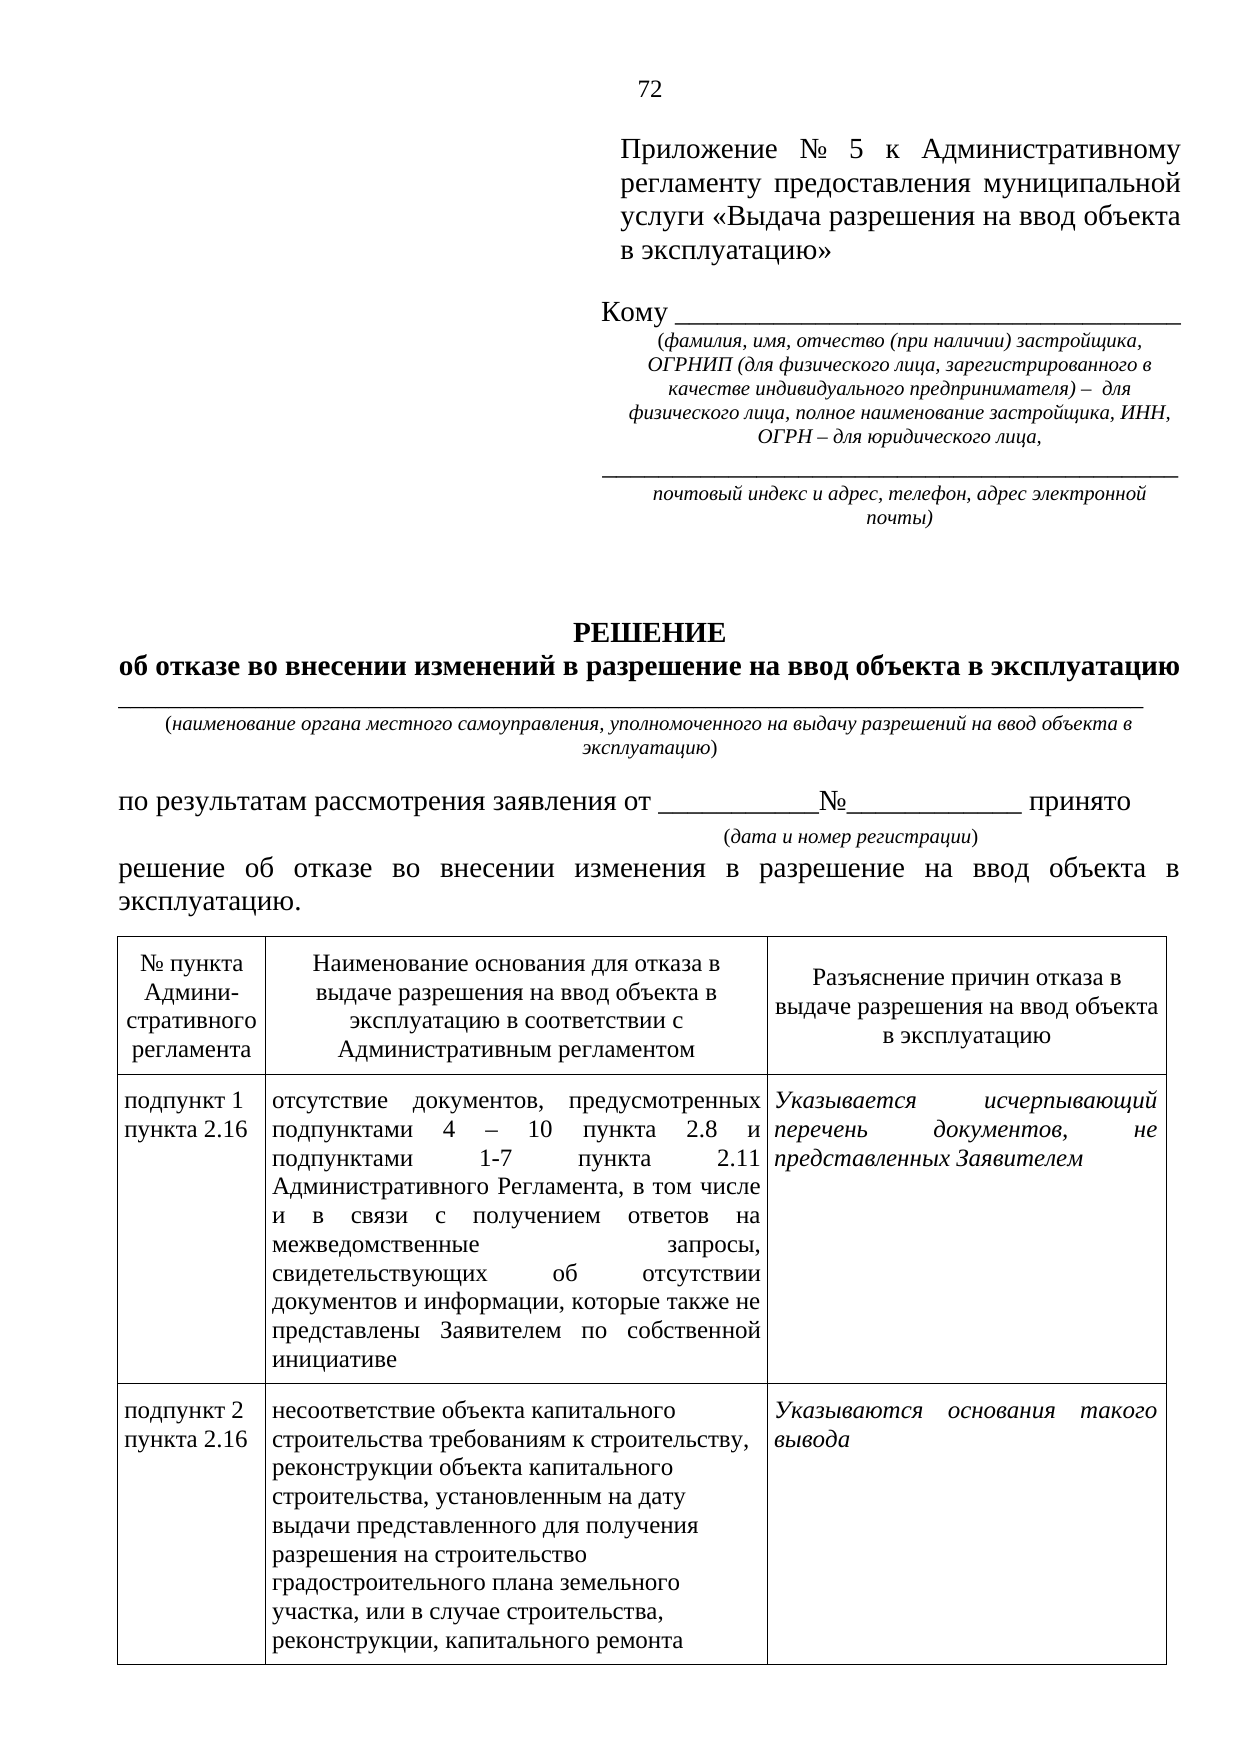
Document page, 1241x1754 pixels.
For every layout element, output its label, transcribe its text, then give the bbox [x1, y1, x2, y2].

table_cell Указываются основания такого вывода [768, 1384, 1166, 1664]
table_cell несоответствие объекта капитального строительства требованиям к строительству, реконструкции объекта капитального строительства, установленным на дату выдачи представленного для получения разрешения на строительство градостроительного плана земельного участка, или в случае строительства, реконструкции, капитального ремонта [266, 1384, 767, 1664]
table_cell отсутствие документов, предусмотренных подпунктами 4 – 10 пункта 2.8 и подпунктами 1-7 пункта 2.11 Административного Регламента, в том числе и в связи с получением ответов на межведомственные запросы, свидетельствующих об отсутствии документов и информации, которые также не представлены Заявителем по собственной инициативе [266, 1075, 767, 1383]
text Приложение № 5 к Административному регламенту предоставления муниципальной услуги «Выдача разрешения на ввод объекта в эксплуатацию» [620, 131, 1181, 266]
table_header № пункта Админи-стративного регламента [118, 937, 265, 1073]
table_cell подпункт 1 пункта 2.16 [118, 1075, 265, 1383]
text _________________________________________ [118, 448, 1181, 481]
table_header Разъяснение причин отказа в выдаче разрешения на ввод объекта в эксплуатацию [768, 937, 1166, 1073]
table_header Наименование основания для отказа в выдаче разрешения на ввод объекта в эксплуатацию в соответствии с Административным регламентом [266, 937, 767, 1073]
text почтовый индекс и адрес, телефон, адрес электронной почты) [620, 481, 1181, 529]
text РЕШЕНИЕ об отказе во внесении изменений в разрешение на ввод объекта в эксплуатацию [118, 615, 1181, 682]
table_cell Указывается исчерпывающий перечень документов, не представленных Заявителем [768, 1075, 1166, 1383]
table_cell подпункт 2 пункта 2.16 [118, 1384, 265, 1664]
text __________________________________________________________________________________ [118, 682, 1181, 711]
text решение об отказе во внесении изменения в разрешение на ввод объекта в эксплуатацию. [118, 850, 1181, 917]
text по результатам рассмотрения заявления от ___________№____________ принято [118, 783, 1181, 816]
text (дата и номер регистрации) [118, 816, 1181, 850]
text (фамилия, имя, отчество (при наличии) застройщика, ОГРНИП (для физического лица, зарегистрированного в качестве индивидуального предпринимателя) – для физического лица, полное наименование застройщика, ИНН, ОГРН – для юридического лица, [620, 328, 1181, 448]
text (наименование органа местного самоуправления, уполномоченного на выдачу разрешений на ввод объекта в эксплуатацию) [118, 711, 1181, 759]
text Кому ____________________________________ [118, 294, 1181, 328]
